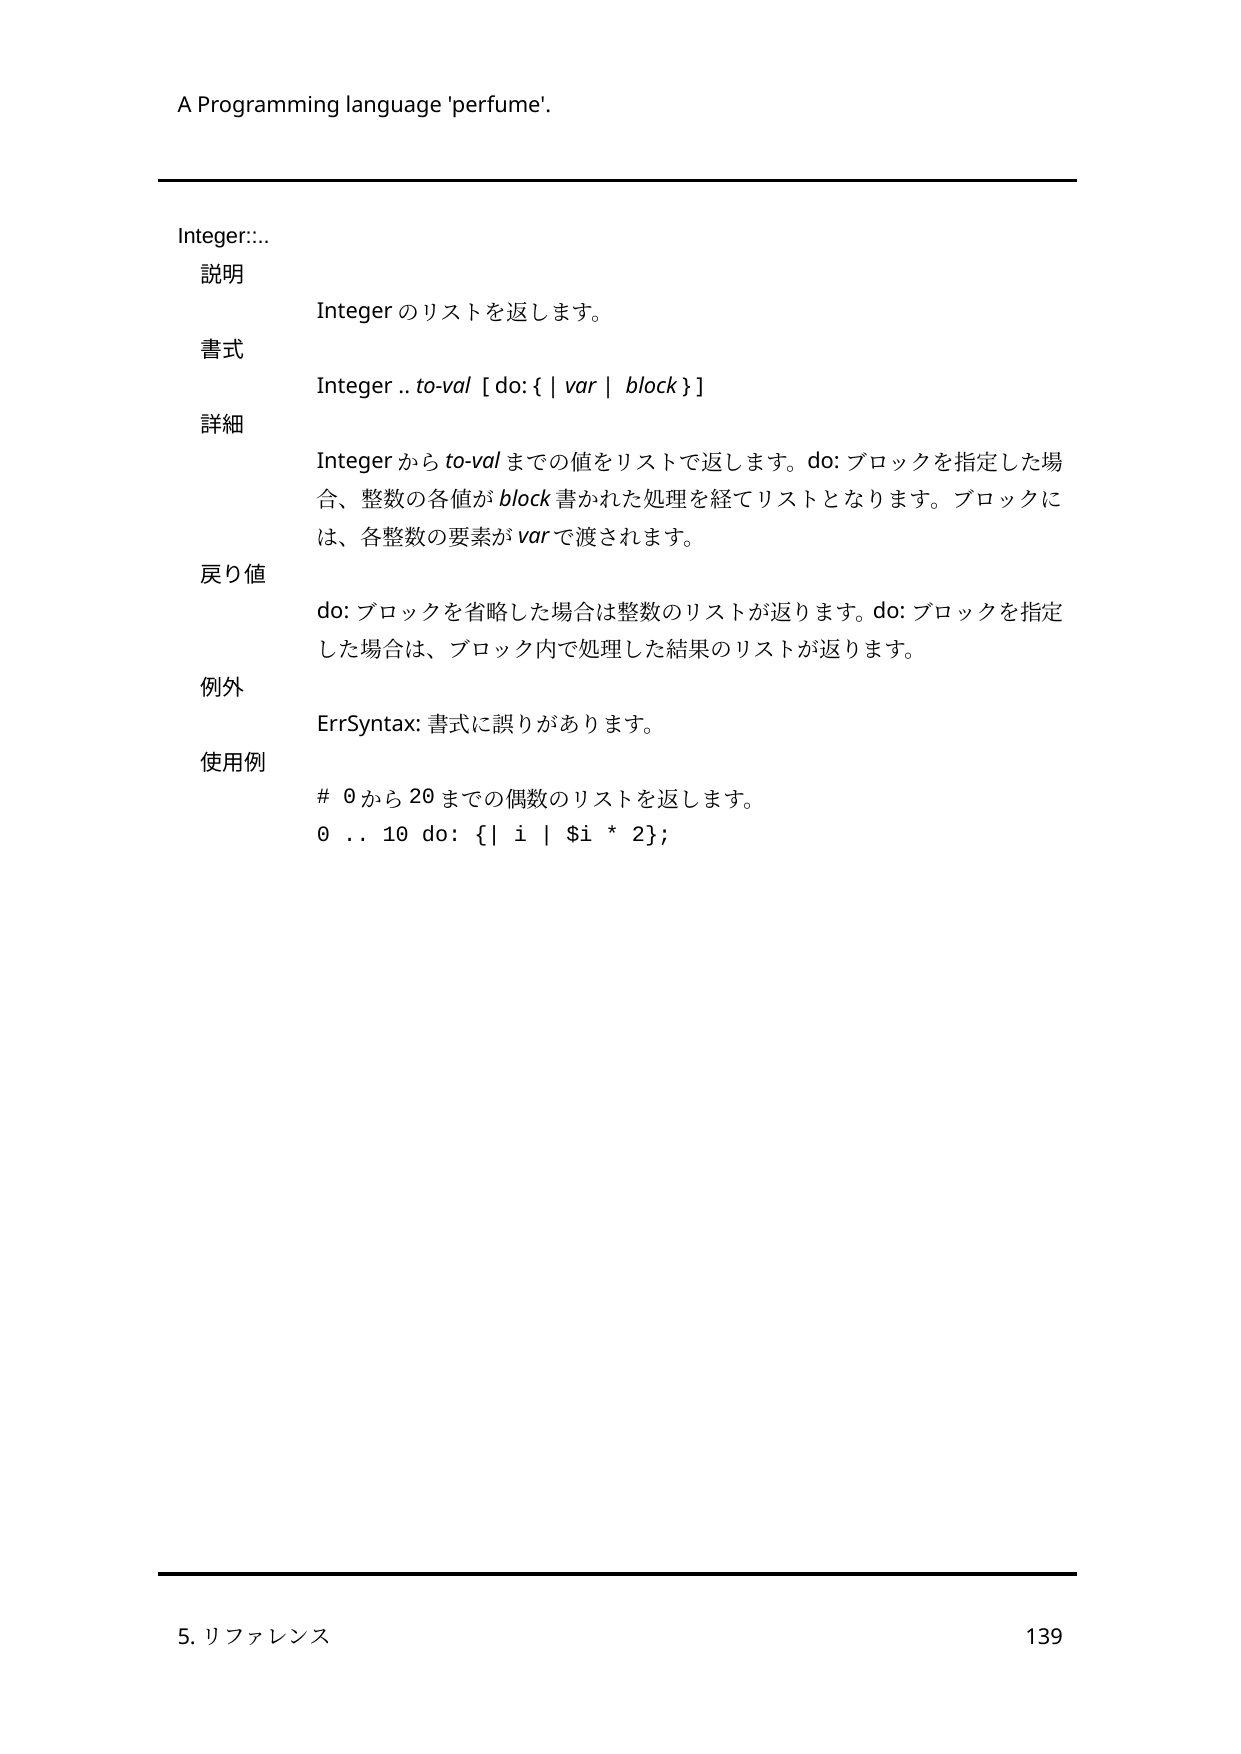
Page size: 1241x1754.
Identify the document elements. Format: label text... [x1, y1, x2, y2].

table_header 説明 [200, 254, 317, 329]
table_header Integerのリストを返します。 [317, 254, 1063, 329]
table_cell 書式 [200, 329, 317, 404]
table_cell Integerからto-valまでの値をリストで返します。do: ブロックを指定した場合、整数の各値がblock書かれた処理を経てリストとなります。ブロックには、各整数の要素がvarで渡されます。 [317, 404, 1063, 554]
table_cell # 0から20までの偶数のリストを返します。 0 .. 10 do: {| i | $i * 2}; [317, 742, 1063, 854]
subtitle Integer::.. [177, 217, 1063, 254]
table_cell 例外 [200, 667, 317, 742]
table_cell 詳細 [200, 404, 317, 554]
table_cell ErrSyntax: 書式に誤りがあります。 [317, 667, 1063, 742]
table_cell 使用例 [200, 742, 317, 854]
table_cell Integer .. to-val [ do: { | var | block } ] [317, 329, 1063, 404]
table_cell do: ブロックを省略した場合は整数のリストが返ります。do: ブロックを指定した場合は、ブロック内で処理した結果のリストが返ります。 [317, 554, 1063, 667]
table_cell 戻り値 [200, 554, 317, 667]
